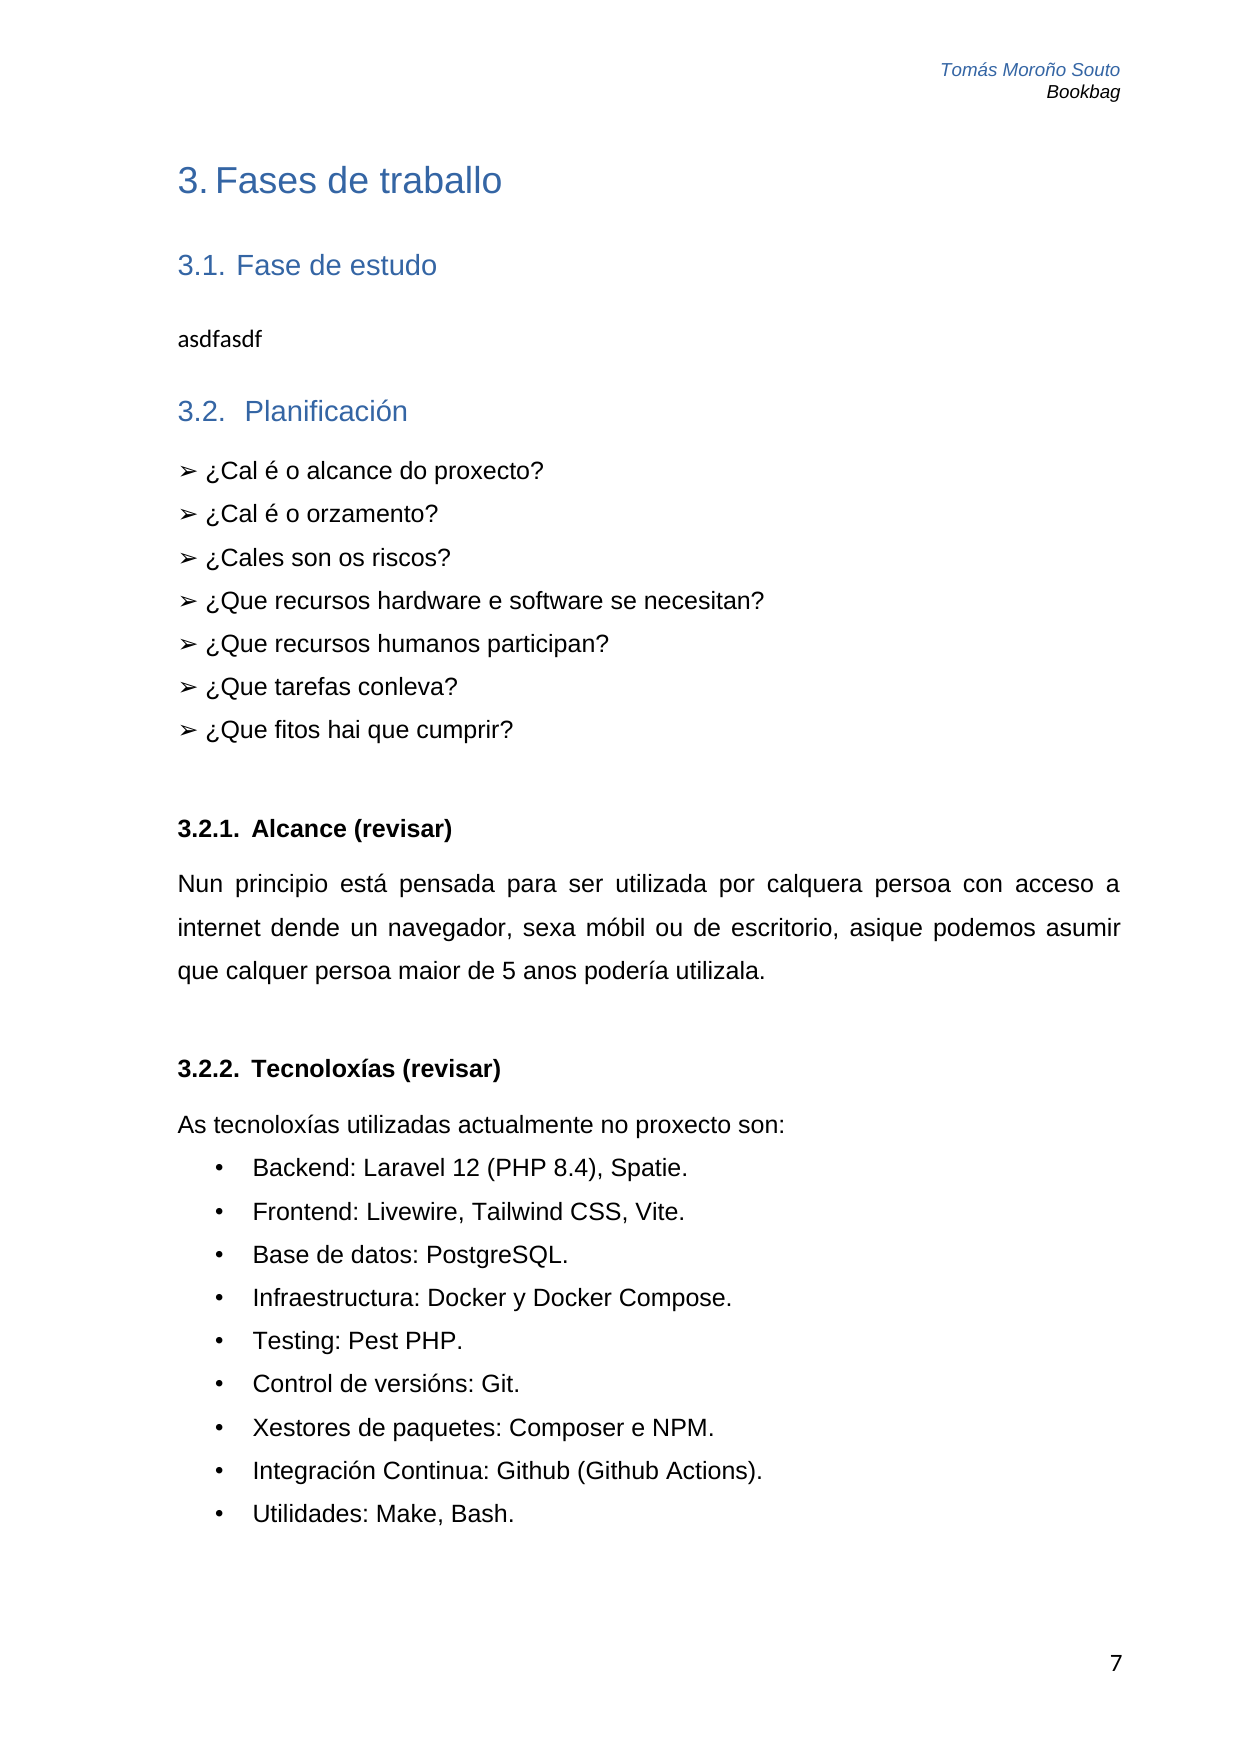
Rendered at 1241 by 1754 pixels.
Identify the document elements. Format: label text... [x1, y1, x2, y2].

list Backend: Laravel 12 (PHP 8.4), Spatie. [215, 1153, 1122, 1182]
text Nun principio está pensada para ser utilizada por calquera persoa con acceso a internet dende un navegador, sexa móbil ou de escritorio, asique podemos asumir que calquer persoa maior de 5 anos podería utilizala. [177, 869, 1122, 984]
text As tecnoloxías utilizadas actualmente no proxecto son: [177, 1110, 1122, 1139]
text ➢ ¿Que tarefas conleva? [177, 672, 1122, 701]
subtitle Fase de estudo [177, 247, 1122, 281]
text ➢ ¿Que recursos hardware e software se necesitan? [177, 586, 1122, 614]
list Control de versións: Git. [215, 1369, 1122, 1398]
text ➢ ¿Que recursos humanos participan? [177, 629, 1122, 658]
subtitle Alcance (revisar) [177, 814, 1122, 843]
text ➢ ¿Cales son os riscos? [177, 543, 1122, 571]
subtitle Fases de traballo [177, 158, 1122, 201]
text ➢ ¿Que fitos hai que cumprir? [177, 715, 1122, 744]
subtitle Tecnoloxías (revisar) [177, 1054, 1122, 1083]
list Utilidades: Make, Bash. [215, 1499, 1122, 1528]
subtitle Planificación [177, 393, 1122, 427]
list Infraestructura: Docker y Docker Compose. [215, 1283, 1122, 1312]
text ➢ ¿Cal é o alcance do proxecto? [177, 456, 1122, 485]
list Base de datos: PostgreSQL. [215, 1240, 1122, 1268]
text ➢ ¿Cal é o orzamento? [177, 499, 1122, 528]
list Integración Continua: Github (Github Actions). [215, 1456, 1122, 1485]
text asdfasdf [177, 323, 1122, 353]
list Testing: Pest PHP. [215, 1326, 1122, 1355]
list Xestores de paquetes: Composer e NPM. [215, 1413, 1122, 1441]
list Frontend: Livewire, Tailwind CSS, Vite. [215, 1196, 1122, 1225]
